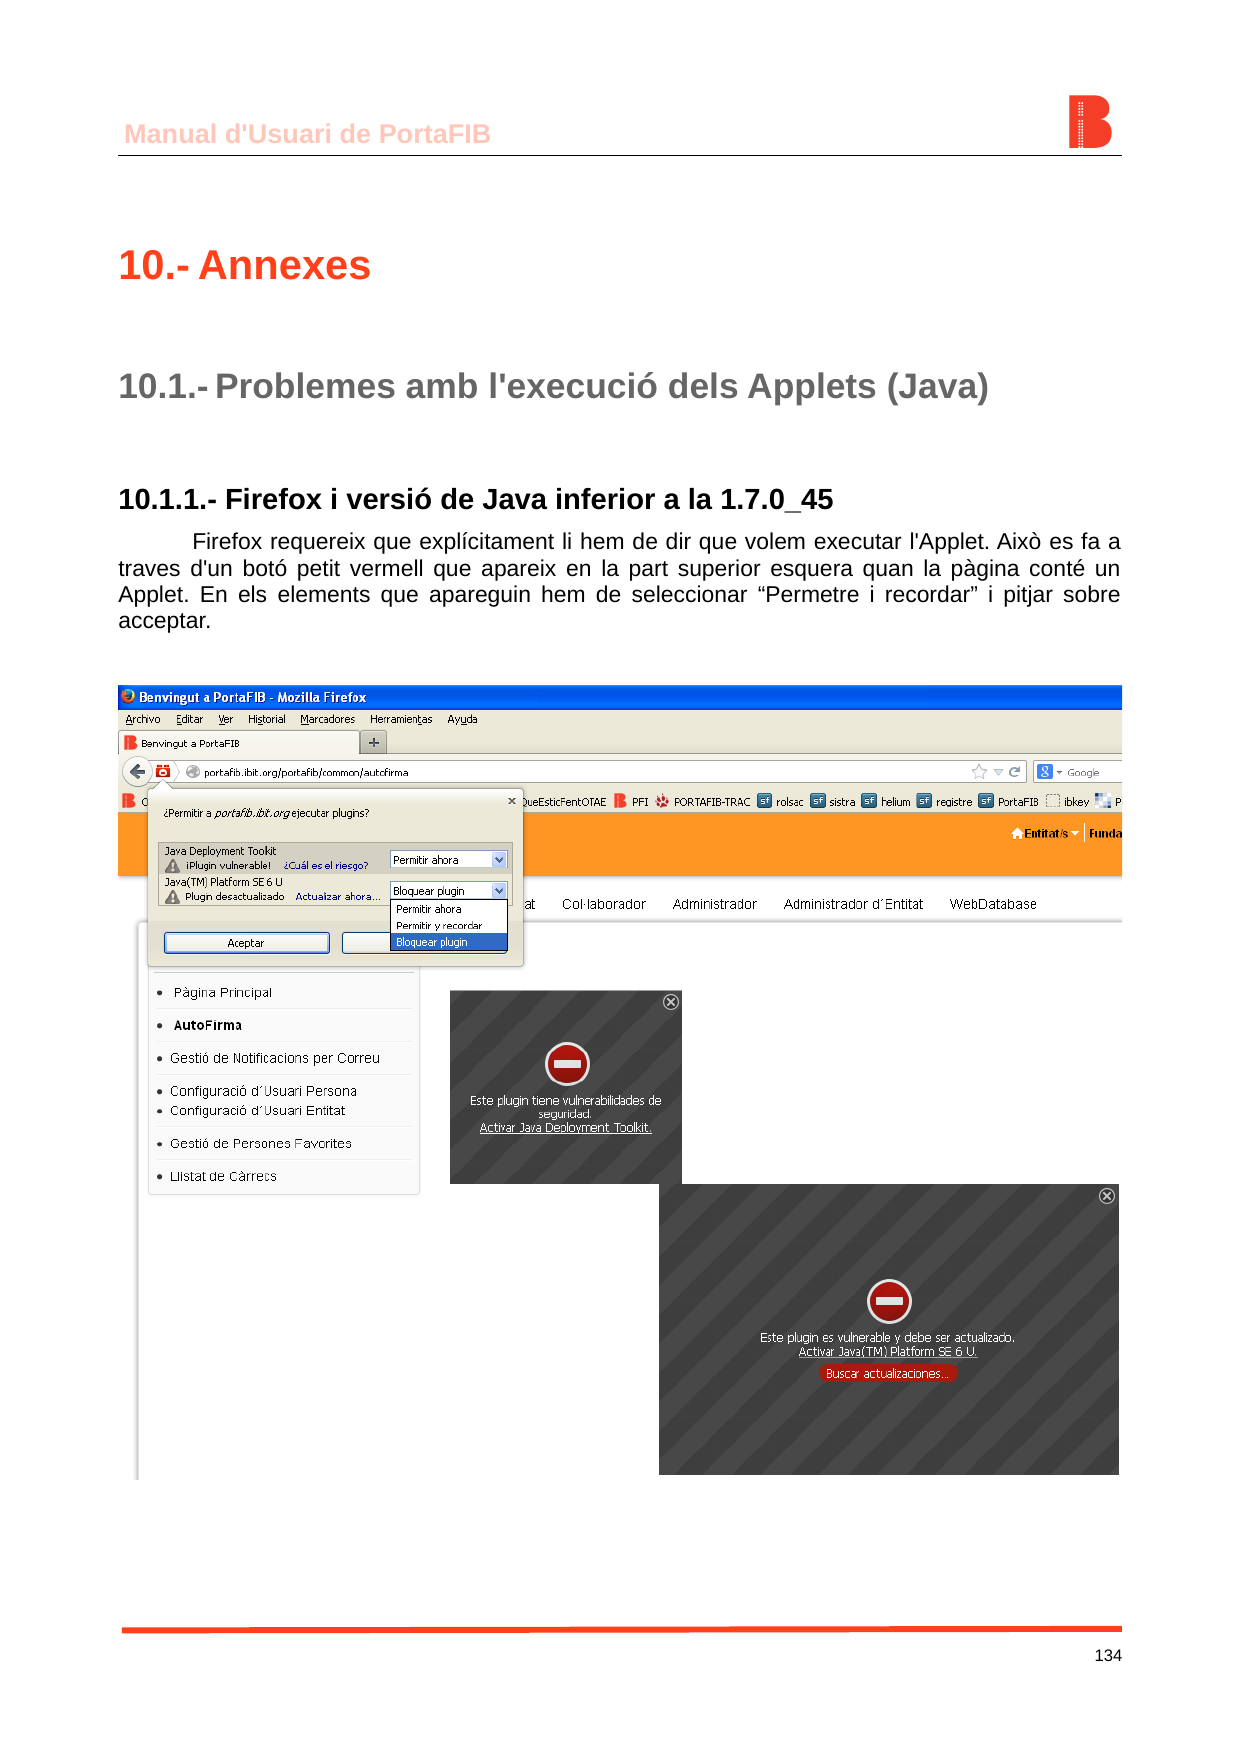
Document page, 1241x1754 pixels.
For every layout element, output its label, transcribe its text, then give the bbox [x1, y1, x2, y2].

subtitle Problemes amb l'execució dels Applets (Java) [118, 365, 1122, 406]
picture [1063, 94, 1117, 150]
subtitle Annexes [118, 241, 1122, 289]
subtitle Firefox i versió de Java inferior a la 1.7.0_45 [118, 482, 1122, 516]
text Firefox requereix que explícitament li hem de dir que volem executar l'Applet. Això es fa a traves d'un botó petit vermell que apareix en la part superior esquera quan la pàgina conté un Applet. En els elements que apareguin hem de seleccionar “Permetre i recordar” i pitjar sobre acceptar. [118, 528, 1122, 633]
picture [118, 685, 1123, 1480]
